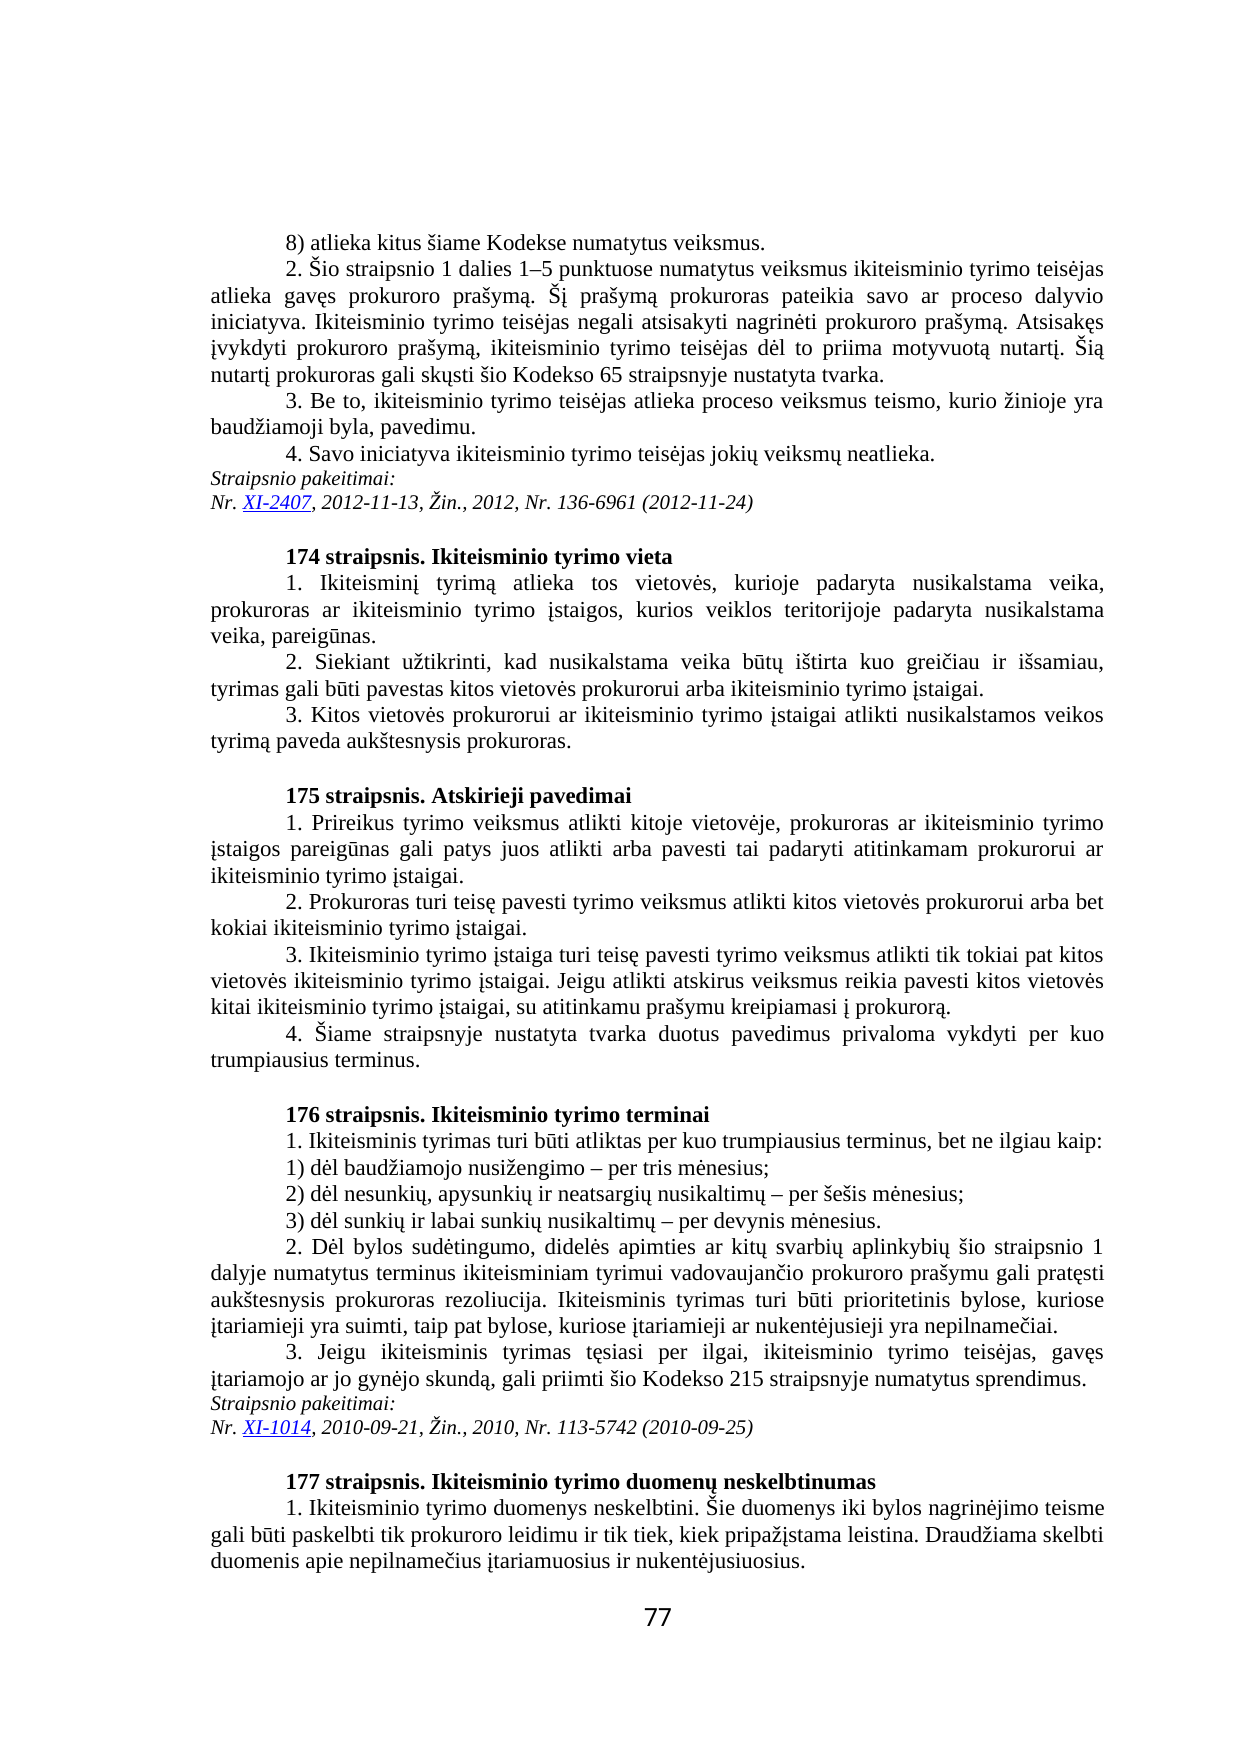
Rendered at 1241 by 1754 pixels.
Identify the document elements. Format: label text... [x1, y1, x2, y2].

text 176 straipsnis. Ikiteisminio tyrimo terminai [210, 1101, 1105, 1128]
text 1. Ikiteisminis tyrimas turi būti atliktas per kuo trumpiausius terminus, bet ne ilgiau kaip: [210, 1128, 1105, 1154]
text 2) dėl nesunkių, apysunkių ir neatsargių nusikaltimų – per šešis mėnesius; [210, 1180, 1105, 1207]
text 8) atlieka kitus šiame Kodekse numatytus veiksmus. [210, 229, 1105, 255]
text Straipsnio pakeitimai: [210, 1391, 1105, 1415]
text 174 straipsnis. Ikiteisminio tyrimo vieta [210, 543, 1105, 569]
text 3. Jeigu ikiteisminis tyrimas tęsiasi per ilgai, ikiteisminio tyrimo teisėjas, gavęs įtariamojo ar jo gynėjo skundą, gali priimti šio Kodekso 215 straipsnyje numatytus sprendimus. [210, 1338, 1105, 1391]
text Nr. XI-1014, 2010-09-21, Žin., 2010, Nr. 113-5742 (2010-09-25) [210, 1415, 1105, 1439]
text 177 straipsnis. Ikiteisminio tyrimo duomenų neskelbtinumas [210, 1468, 1105, 1494]
text 3) dėl sunkių ir labai sunkių nusikaltimų – per devynis mėnesius. [210, 1207, 1105, 1233]
text 1. Ikiteisminio tyrimo duomenys neskelbtini. Šie duomenys iki bylos nagrinėjimo teisme gali būti paskelbti tik prokuroro leidimu ir tik tiek, kiek pripažįstama leistina. Draudžiama skelbti duomenis apie nepilnamečius įtariamuosius ir nukentėjusiuosius. [210, 1494, 1105, 1573]
text 2. Dėl bylos sudėtingumo, didelės apimties ar kitų svarbių aplinkybių šio straipsnio 1 dalyje numatytus terminus ikiteisminiam tyrimui vadovaujančio prokuroro prašymu gali pratęsti aukštesnysis prokuroras rezoliucija. Ikiteisminis tyrimas turi būti prioritetinis bylose, kuriose įtariamieji yra suimti, taip pat bylose, kuriose įtariamieji ar nukentėjusieji yra nepilnamečiai. [210, 1233, 1105, 1338]
text 3. Be to, ikiteisminio tyrimo teisėjas atlieka proceso veiksmus teismo, kurio žinioje yra baudžiamoji byla, pavedimu. [210, 387, 1105, 440]
text 2. Šio straipsnio 1 dalies 1–5 punktuose numatytus veiksmus ikiteisminio tyrimo teisėjas atlieka gavęs prokuroro prašymą. Šį prašymą prokuroras pateikia savo ar proceso dalyvio iniciatyva. Ikiteisminio tyrimo teisėjas negali atsisakyti nagrinėti prokuroro prašymą. Atsisakęs įvykdyti prokuroro prašymą, ikiteisminio tyrimo teisėjas dėl to priima motyvuotą nutartį. Šią nutartį prokuroras gali skųsti šio Kodekso 65 straipsnyje nustatyta tvarka. [210, 255, 1105, 387]
text 4. Savo iniciatyva ikiteisminio tyrimo teisėjas jokių veiksmų neatlieka. [210, 440, 1105, 466]
text 1. Prireikus tyrimo veiksmus atlikti kitoje vietovėje, prokuroras ar ikiteisminio tyrimo įstaigos pareigūnas gali patys juos atlikti arba pavesti tai padaryti atitinkamam prokurorui ar ikiteisminio tyrimo įstaigai. [210, 809, 1105, 888]
text 175 straipsnis. Atskirieji pavedimai [210, 783, 1105, 809]
text 2. Siekiant užtikrinti, kad nusikalstama veika būtų ištirta kuo greičiau ir išsamiau, tyrimas gali būti pavestas kitos vietovės prokurorui arba ikiteisminio tyrimo įstaigai. [210, 648, 1105, 701]
text Straipsnio pakeitimai: [210, 466, 1105, 490]
text 3. Kitos vietovės prokurorui ar ikiteisminio tyrimo įstaigai atlikti nusikalstamos veikos tyrimą paveda aukštesnysis prokuroras. [210, 701, 1105, 754]
text 1) dėl baudžiamojo nusižengimo – per tris mėnesius; [210, 1154, 1105, 1180]
text 1. Ikiteisminį tyrimą atlieka tos vietovės, kurioje padaryta nusikalstama veika, prokuroras ar ikiteisminio tyrimo įstaigos, kurios veiklos teritorijoje padaryta nusikalstama veika, pareigūnas. [210, 569, 1105, 648]
text 2. Prokuroras turi teisę pavesti tyrimo veiksmus atlikti kitos vietovės prokurorui arba bet kokiai ikiteisminio tyrimo įstaigai. [210, 888, 1105, 941]
text Nr. XI-2407, 2012-11-13, Žin., 2012, Nr. 136-6961 (2012-11-24) [210, 490, 1105, 514]
text 3. Ikiteisminio tyrimo įstaiga turi teisę pavesti tyrimo veiksmus atlikti tik tokiai pat kitos vietovės ikiteisminio tyrimo įstaigai. Jeigu atlikti atskirus veiksmus reikia pavesti kitos vietovės kitai ikiteisminio tyrimo įstaigai, su atitinkamu prašymu kreipiamasi į prokurorą. [210, 941, 1105, 1020]
text 4. Šiame straipsnyje nustatyta tvarka duotus pavedimus privaloma vykdyti per kuo trumpiausius terminus. [210, 1020, 1105, 1072]
